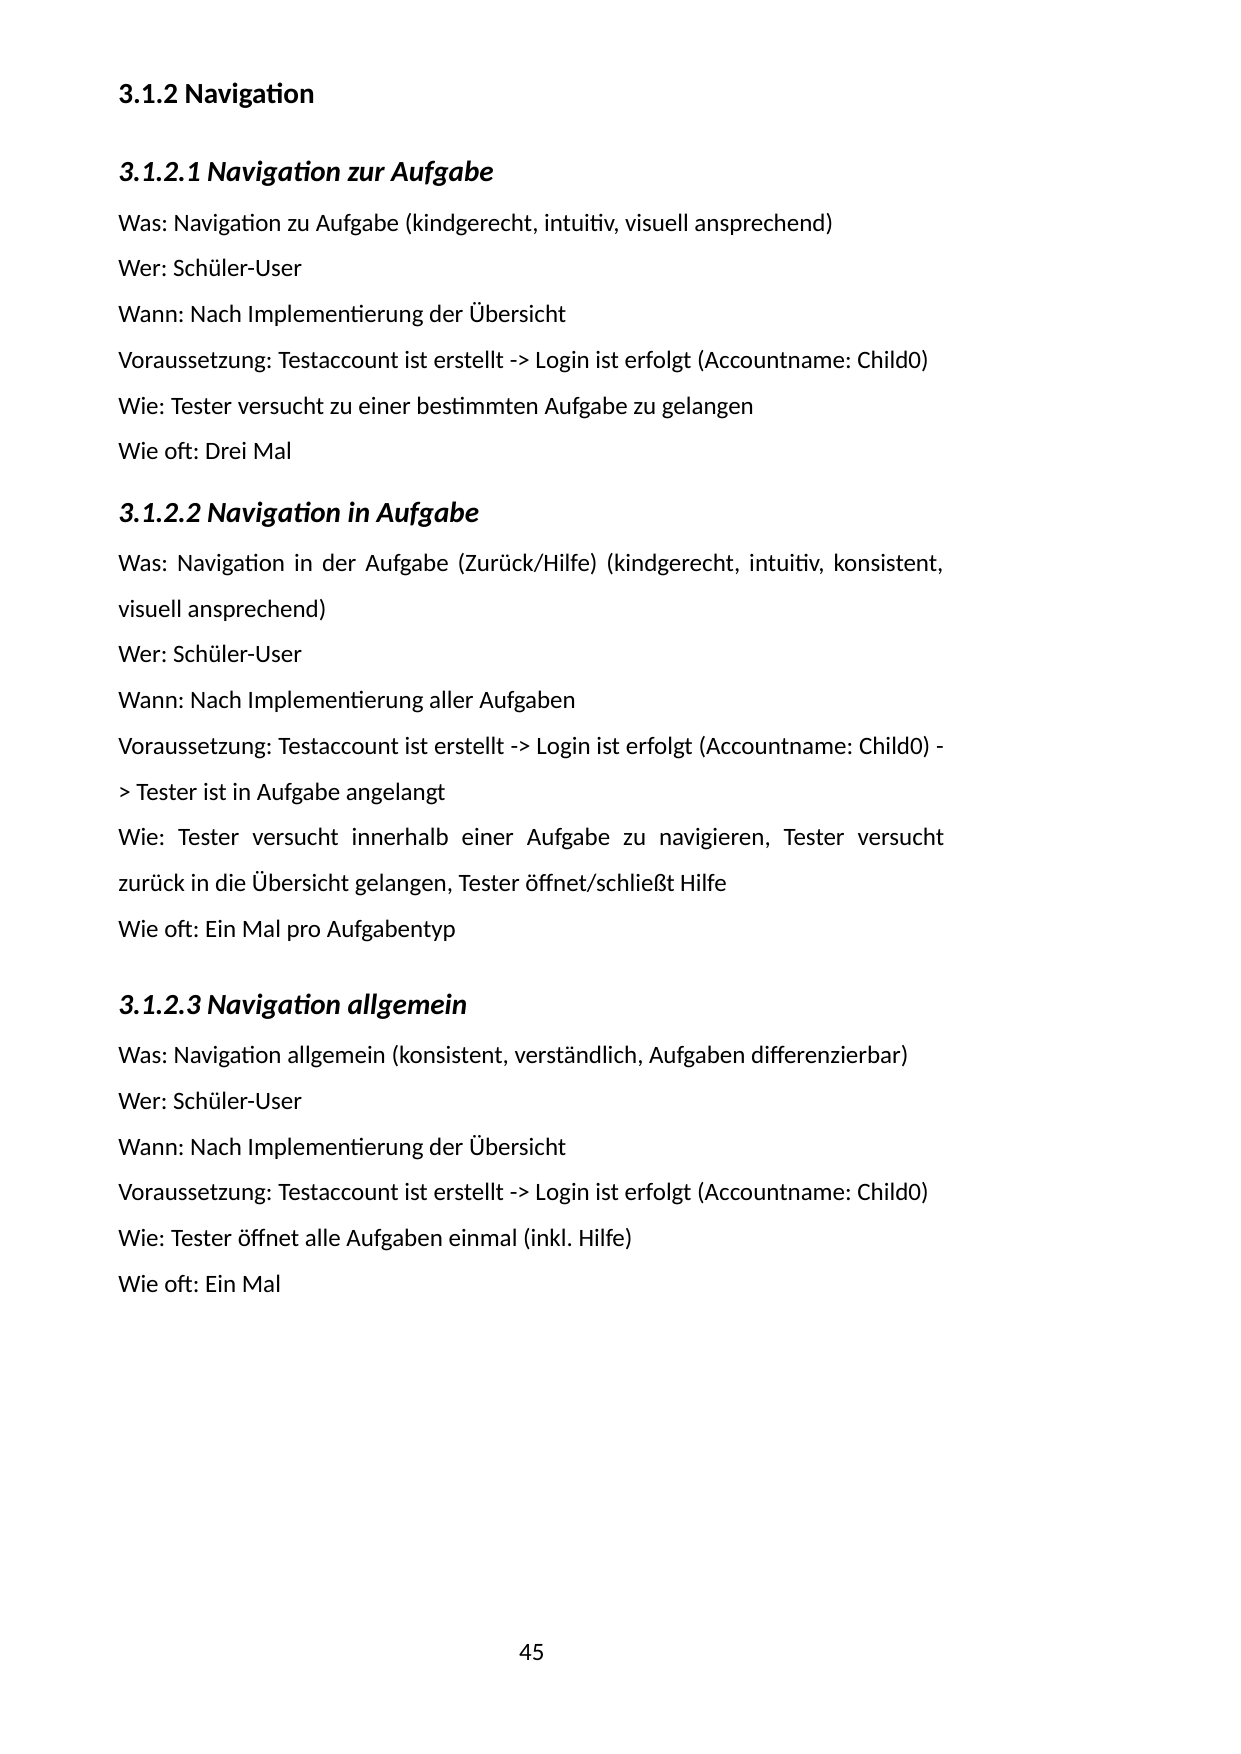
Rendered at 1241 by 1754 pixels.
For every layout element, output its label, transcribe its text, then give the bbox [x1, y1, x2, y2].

subtitle 3.1.2.2 Navigation in Aufgabe [118, 494, 945, 529]
text Wie oft: Drei Mal [118, 436, 945, 466]
text Wann: Nach Implementierung der Übersicht [118, 1131, 945, 1161]
text Wann: Nach Implementierung aller Aufgaben [118, 684, 945, 715]
text Wer: Schüler-User [118, 253, 945, 283]
subtitle 3.1.2.3 Navigation allgemein [118, 986, 945, 1021]
text Wie oft: Ein Mal pro Aufgabentyp [118, 913, 945, 943]
text Was: Navigation in der Aufgabe (Zurück/Hilfe) (kindgerecht, intuitiv, konsistent, visuell ansprechend) [118, 547, 945, 623]
text Wer: Schüler-User [118, 639, 945, 669]
text Voraussetzung: Testaccount ist erstellt -> Login ist erfolgt (Accountname: Child0) -> Tester ist in Aufgabe angelangt [118, 730, 945, 806]
subtitle 3.1.2.1 Navigation zur Aufgabe [118, 153, 945, 189]
text Was: Navigation zu Aufgabe (kindgerecht, intuitiv, visuell ansprechend) [118, 207, 945, 237]
text Wann: Nach Implementierung der Übersicht [118, 298, 945, 329]
subtitle 3.1.2 Navigation [118, 75, 945, 111]
text Wie: Tester versucht zu einer bestimmten Aufgabe zu gelangen [118, 390, 945, 420]
text Voraussetzung: Testaccount ist erstellt -> Login ist erfolgt (Accountname: Child0) [118, 1176, 945, 1207]
text Was: Navigation allgemein (konsistent, verständlich, Aufgaben differenzierbar) [118, 1039, 945, 1070]
text Wie oft: Ein Mal [118, 1268, 945, 1298]
text Wie: Tester versucht innerhalb einer Aufgabe zu navigieren, Tester versucht zurück in die Übersicht gelangen, Tester öffnet/schließt Hilfe [118, 822, 945, 898]
text Wie: Tester öffnet alle Aufgaben einmal (inkl. Hilfe) [118, 1222, 945, 1253]
text Voraussetzung: Testaccount ist erstellt -> Login ist erfolgt (Accountname: Child0) [118, 344, 945, 374]
text Wer: Schüler-User [118, 1085, 945, 1116]
